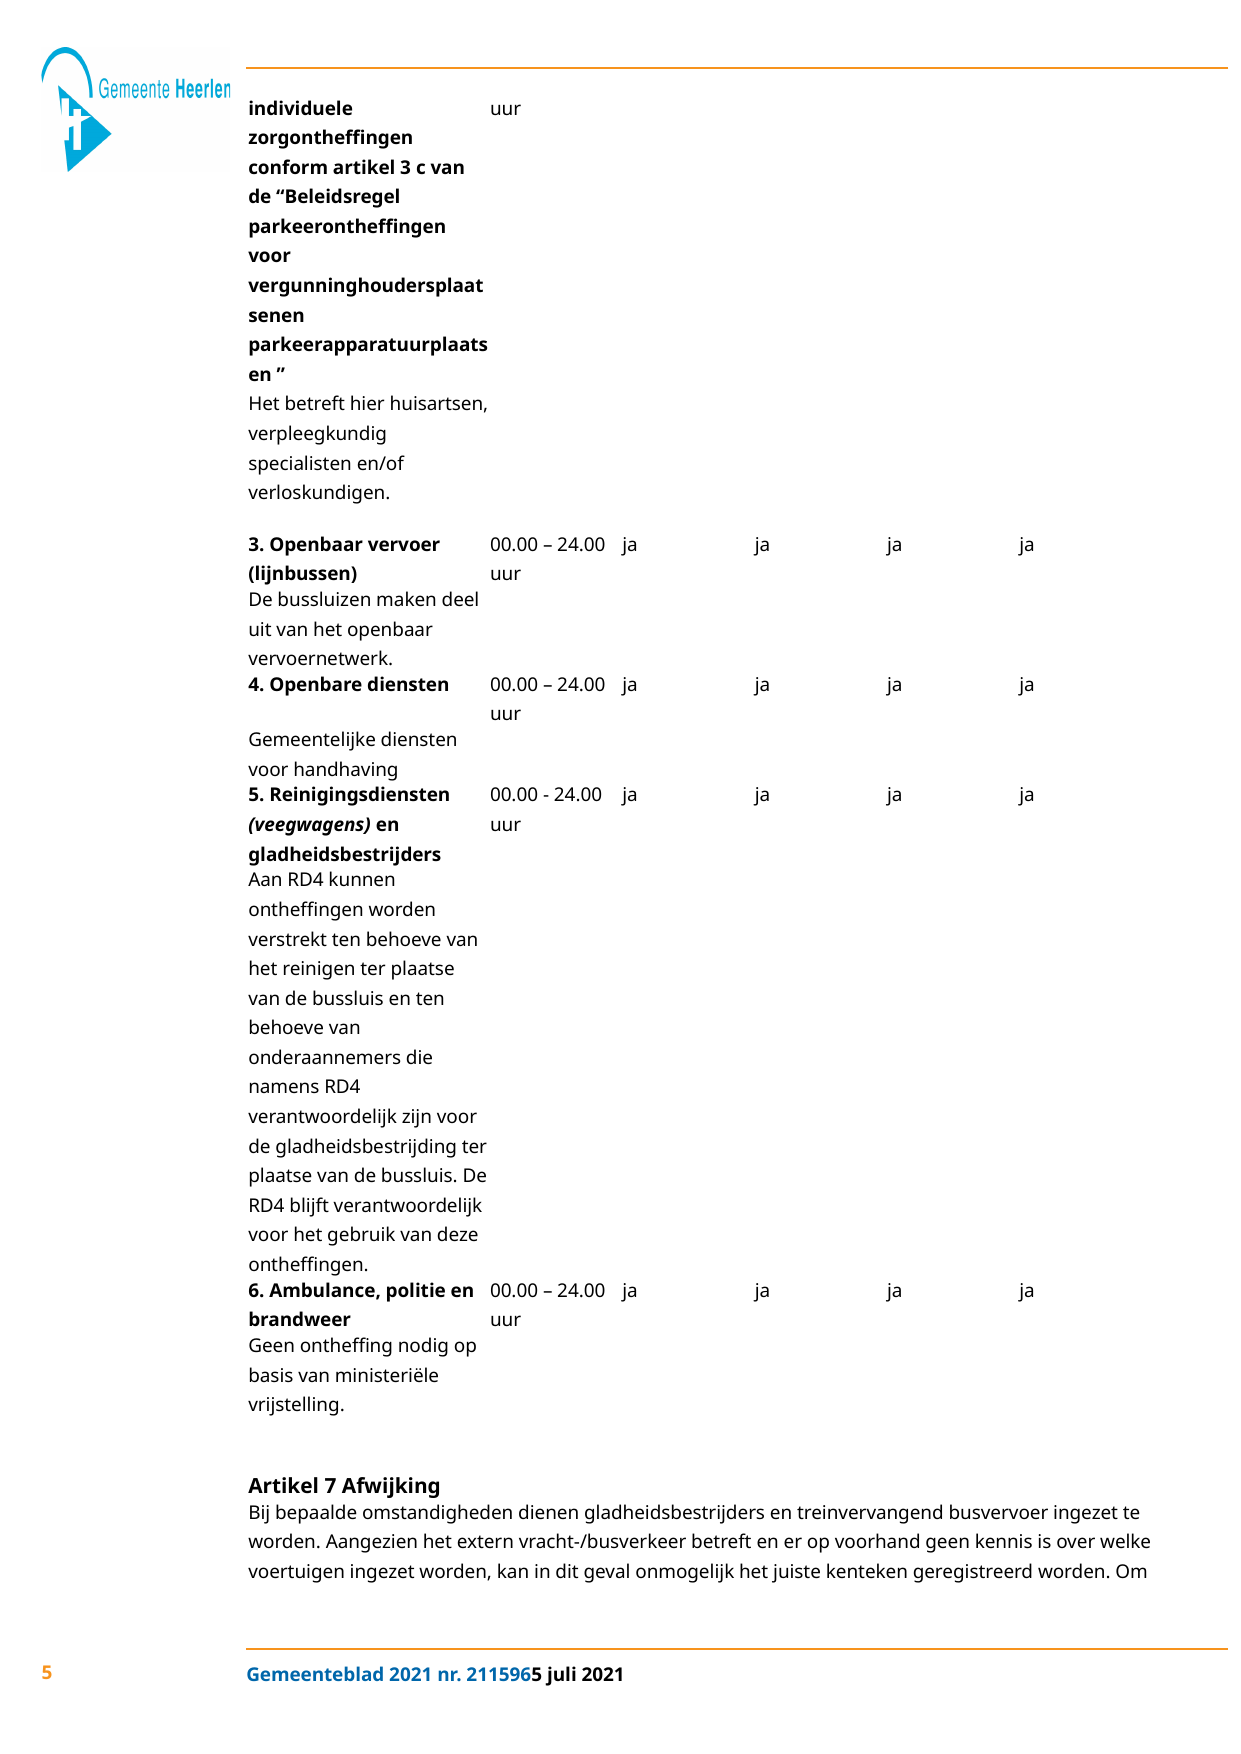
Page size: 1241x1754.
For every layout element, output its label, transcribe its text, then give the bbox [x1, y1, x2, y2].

table_cell [755, 1332, 887, 1417]
table_cell 4. Openbare diensten [248, 671, 490, 726]
table_cell ja [755, 671, 887, 726]
table_cell [887, 726, 1019, 782]
table_cell [1019, 1332, 1152, 1417]
table_cell uur [490, 95, 622, 505]
table_cell ja [622, 1277, 754, 1332]
table_cell [622, 867, 754, 1277]
table_cell ja [887, 1277, 1019, 1332]
table_cell [755, 726, 887, 782]
table_cell Aan RD4 kunnen ontheffingen worden verstrekt ten behoeve van het reinigen ter plaatse van de bussluis en ten behoeve van onderaannemers die namens RD4 verantwoordelijk zijn voor de gladheidsbestrijding ter plaatse van de bussluis. De RD4 blijft verantwoordelijk voor het gebruik van deze ontheffingen. [248, 867, 490, 1277]
table_cell ja [1019, 1277, 1152, 1332]
table_cell ja [622, 671, 754, 726]
table_cell ja [887, 671, 1019, 726]
table_cell [887, 95, 1019, 505]
table_cell ja [887, 531, 1019, 586]
table_cell Gemeentelijke diensten voor handhaving [248, 726, 490, 782]
table_cell [248, 505, 490, 531]
table_cell [1019, 586, 1152, 671]
table_cell ja [1019, 782, 1152, 867]
table_cell [1019, 505, 1152, 531]
table_cell [490, 1332, 622, 1417]
table_cell 6. Ambulance, politie en brandweer [248, 1277, 490, 1332]
table_cell Geen ontheffing nodig op basis van ministeriële vrijstelling. [248, 1332, 490, 1417]
table_cell [755, 586, 887, 671]
table_cell ja [755, 1277, 887, 1332]
table_cell ja [1019, 531, 1152, 586]
table_cell [490, 867, 622, 1277]
table_cell [755, 505, 887, 531]
table_cell [622, 505, 754, 531]
table_cell [1019, 867, 1152, 1277]
table_cell [755, 95, 887, 505]
picture [41, 47, 231, 172]
table_cell ja [1019, 671, 1152, 726]
table_cell [490, 586, 622, 671]
table_cell ja [622, 531, 754, 586]
table_cell [622, 95, 754, 505]
table_cell De bussluizen maken deel uit van het openbaar vervoernetwerk. [248, 586, 490, 671]
text Bij bepaalde omstandigheden dienen gladheidsbestrijders en treinvervangend busvervoer ingezet te worden. Aangezien het extern vracht-/busverkeer betreft en er op voorhand geen kennis is over welke voertuigen ingezet worden, kan in dit geval onmogelijk het juiste kenteken geregistreerd worden. Om [248, 1499, 1152, 1584]
text Artikel 7 Afwijking [248, 1471, 1152, 1499]
table_cell [887, 586, 1019, 671]
table_cell ja [755, 782, 887, 867]
table_cell [622, 1332, 754, 1417]
table_cell 5. Reinigingsdiensten (veegwagens) en gladheidsbestrijders [248, 782, 490, 867]
table_cell 3. Openbaar vervoer (lijnbussen) [248, 531, 490, 586]
table_cell [887, 505, 1019, 531]
table_cell [755, 867, 887, 1277]
table_cell 00.00 – 24.00 uur [490, 671, 622, 726]
table_cell 00.00 - 24.00 uur [490, 782, 622, 867]
table_cell individuele zorgontheffingen conform artikel 3 c van de “Beleidsregel parkeerontheffingen voor vergunninghoudersplaatsenen parkeerapparatuurplaatsen ” Het betreft hier huisartsen, verpleegkundig specialisten en/of verloskundigen. [248, 95, 490, 505]
picture [41, 47, 59, 70]
table_cell [887, 867, 1019, 1277]
table_cell [622, 586, 754, 671]
table_cell ja [887, 782, 1019, 867]
table_cell [490, 726, 622, 782]
table_cell 00.00 – 24.00 uur [490, 531, 622, 586]
table_cell [490, 505, 622, 531]
table_cell [1019, 726, 1152, 782]
table_cell [622, 726, 754, 782]
table_cell [1019, 95, 1152, 505]
table_cell ja [755, 531, 887, 586]
table_cell [887, 1332, 1019, 1417]
table_cell ja [622, 782, 754, 867]
table_cell 00.00 – 24.00 uur [490, 1277, 622, 1332]
